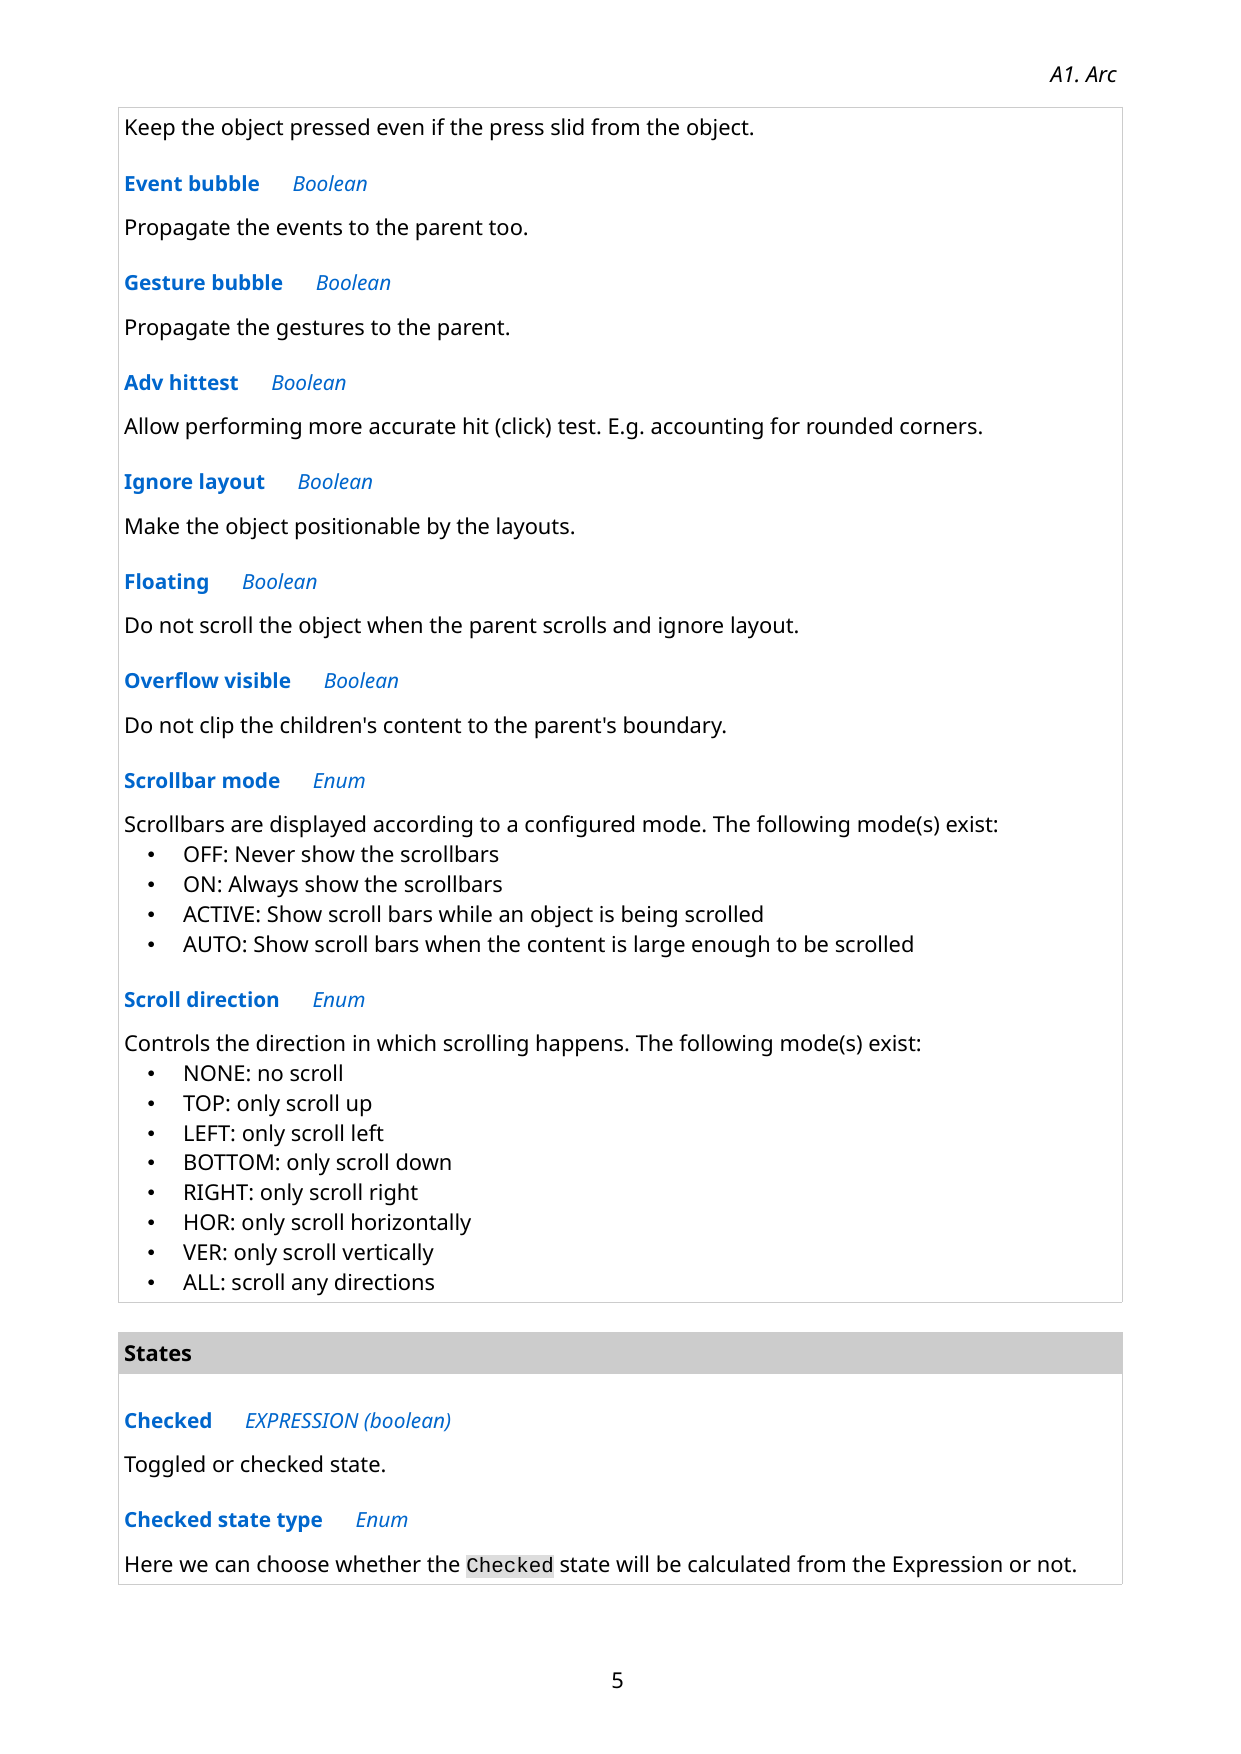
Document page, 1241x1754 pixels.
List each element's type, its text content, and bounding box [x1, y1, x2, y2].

table_cell Checked EXPRESSION (boolean) Toggled or checked state. Checked state type Enum Here we can choose whether the Checked state will be calculated from the Expression or not. [119, 1374, 1122, 1584]
table_header States [119, 1333, 1122, 1373]
table_cell Keep the object pressed even if the press slid from the object. Event bubble Boolean Propagate the events to the parent too. Gesture bubble Boolean Propagate the gestures to the parent. Adv hittest Boolean Allow performing more accurate hit (click) test. E.g. accounting for rounded corners. Ignore layout Boolean Make the object positionable by the layouts. Floating Boolean Do not scroll the object when the parent scrolls and ignore layout. Overflow visible Boolean Do not clip the children's content to the parent's boundary. Scrollbar mode Enum Scrollbars are displayed according to a configured mode. The following mode(s) exist: OFF: Never show the scrollbars ON: Always show the scrollbars ACTIVE: Show scroll bars while an object is being scrolled AUTO: Show scroll bars when the content is large enough to be scrolled Scroll direction Enum Controls the direction in which scrolling happens. The following mode(s) exist: NONE: no scroll TOP: only scroll up LEFT: only scroll left BOTTOM: only scroll down RIGHT: only scroll right HOR: only scroll horizontally VER: only scroll vertically ALL: scroll any directions [119, 108, 1122, 1302]
